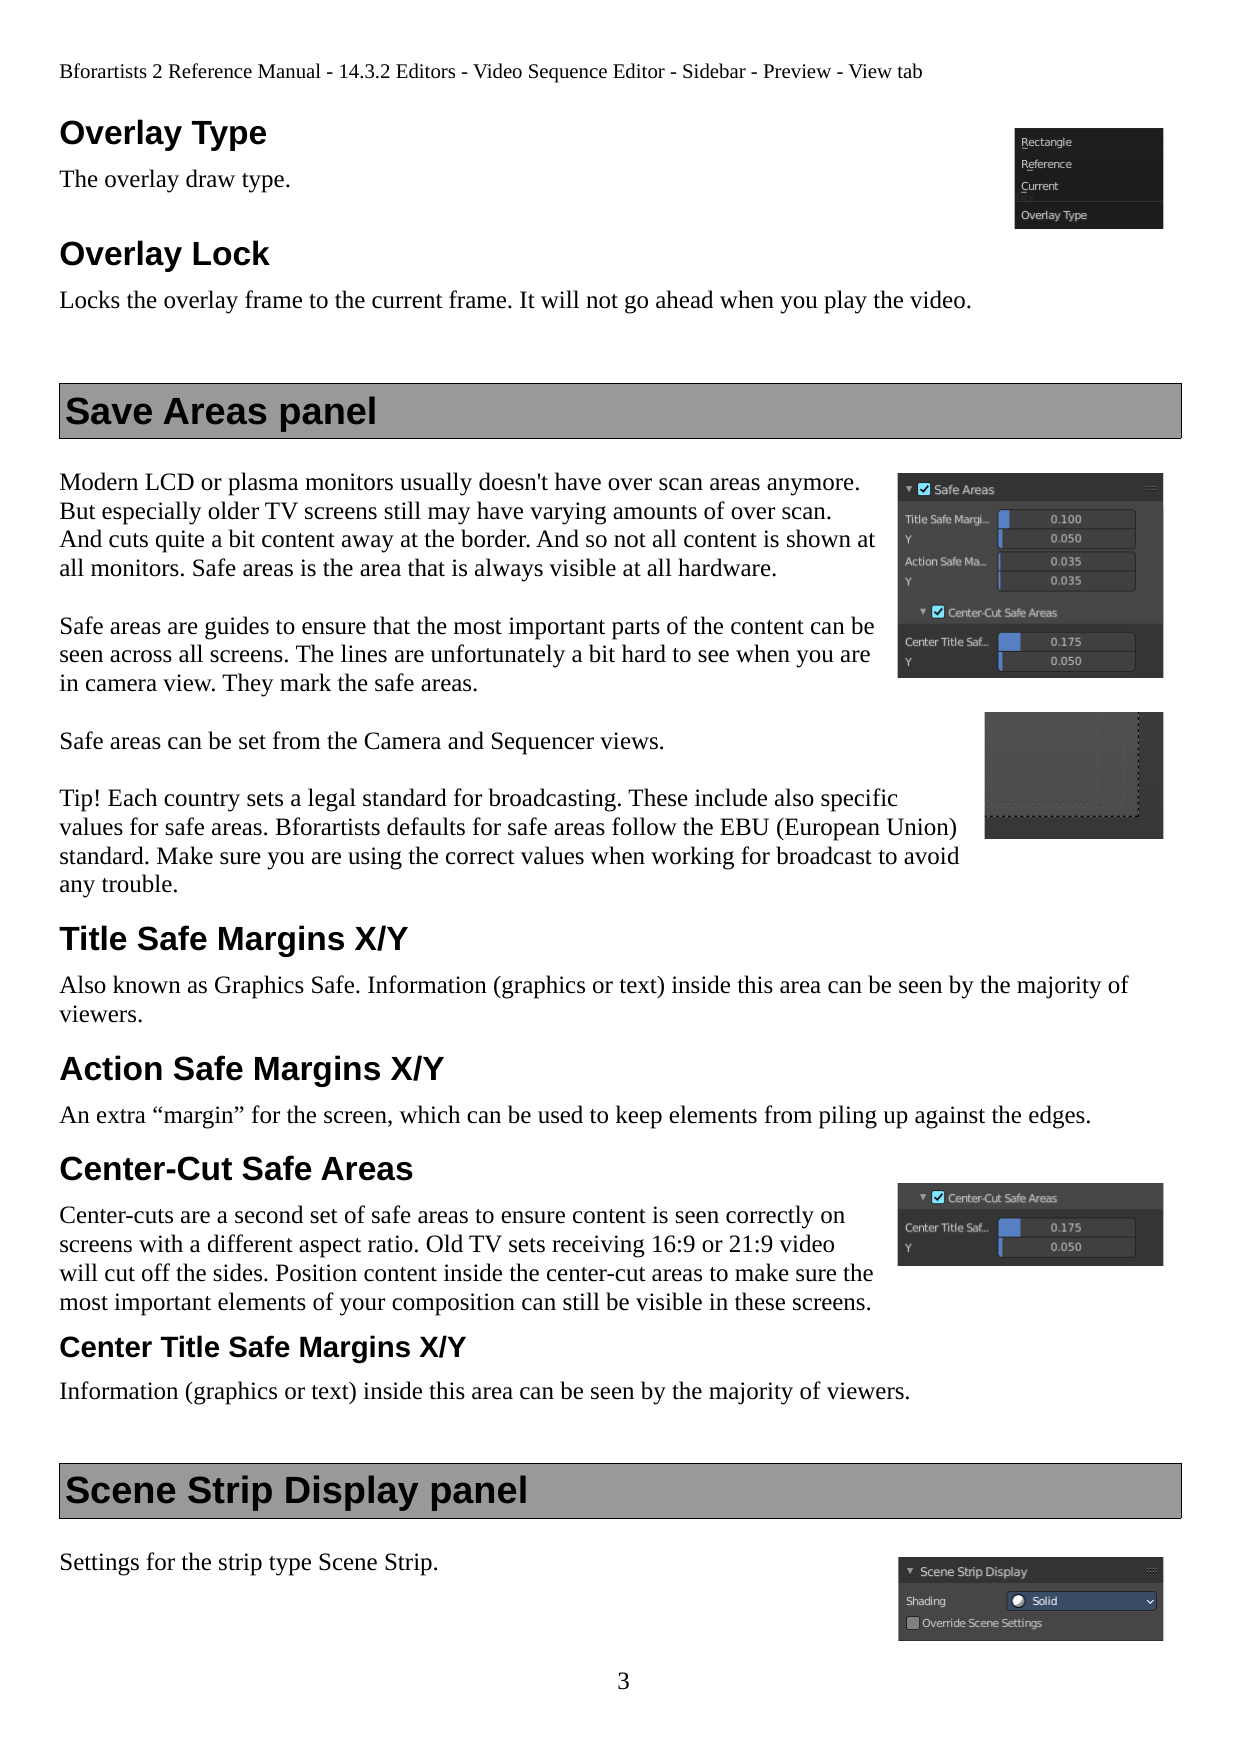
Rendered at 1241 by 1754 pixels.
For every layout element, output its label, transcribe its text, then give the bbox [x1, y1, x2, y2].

text Tip! Each country sets a legal standard for broadcasting. These include also specific values for safe areas. Bforartists defaults for safe areas follow the EBU (European Union) standard. Make sure you are using the correct values when working for broadcast to avoid any trouble. [59, 783, 1181, 898]
text [1164, 164, 1181, 192]
text Information (graphics or text) inside this area can be seen by the majority of viewers. [59, 1376, 1181, 1405]
picture [1014, 128, 1164, 229]
text Locks the overlay frame to the current frame. It will not go ahead when you play the video. [59, 285, 1181, 313]
text Settings for the strip type Scene Strip. [59, 1547, 1181, 1575]
subtitle Center Title Safe Margins X/Y [59, 1330, 1181, 1364]
picture [984, 712, 1164, 839]
subtitle Action Safe Margins X/Y [59, 1048, 1181, 1087]
picture [898, 1557, 1164, 1641]
text The overlay draw type. [59, 164, 1014, 192]
text Safe areas can be set from the Camera and Sequencer views. [59, 726, 984, 754]
text Also known as Graphics Safe. Information (graphics or text) inside this area can be seen by the majority of viewers. [59, 970, 1181, 1028]
picture [897, 1183, 1164, 1266]
table_header Save Areas panel [60, 384, 1181, 438]
text Center-cuts are a second set of safe areas to ensure content is seen correctly on screens with a different aspect ratio. Old TV sets receiving 16:9 or 21:9 video will cut off the sides. Position content inside the center-cut areas to make sure the most important elements of your composition can still be visible in these screens. [59, 1200, 1181, 1315]
table_header Scene Strip Display panel [60, 1464, 1181, 1518]
subtitle Overlay Type [59, 113, 1181, 151]
text Safe areas are guides to ensure that the most important parts of the content can be seen across all screens. The lines are unfortunately a bit hard to see when you are in camera view. They mark the safe areas. [59, 611, 1181, 697]
subtitle Overlay Lock [59, 234, 1181, 272]
picture [897, 473, 1164, 678]
text Modern LCD or plasma monitors usually doesn't have over scan areas anymore. But especially older TV screens still may have varying amounts of over scan. And cuts quite a bit content away at the border. And so not all content is shown at all monitors. Safe areas is the area that is always visible at all hardware. [59, 467, 1181, 582]
subtitle Title Safe Margins X/Y [59, 919, 1181, 958]
subtitle Center-Cut Safe Areas [59, 1149, 1181, 1188]
text An extra “margin” for the screen, which can be used to keep elements from piling up against the edges. [59, 1100, 1181, 1128]
